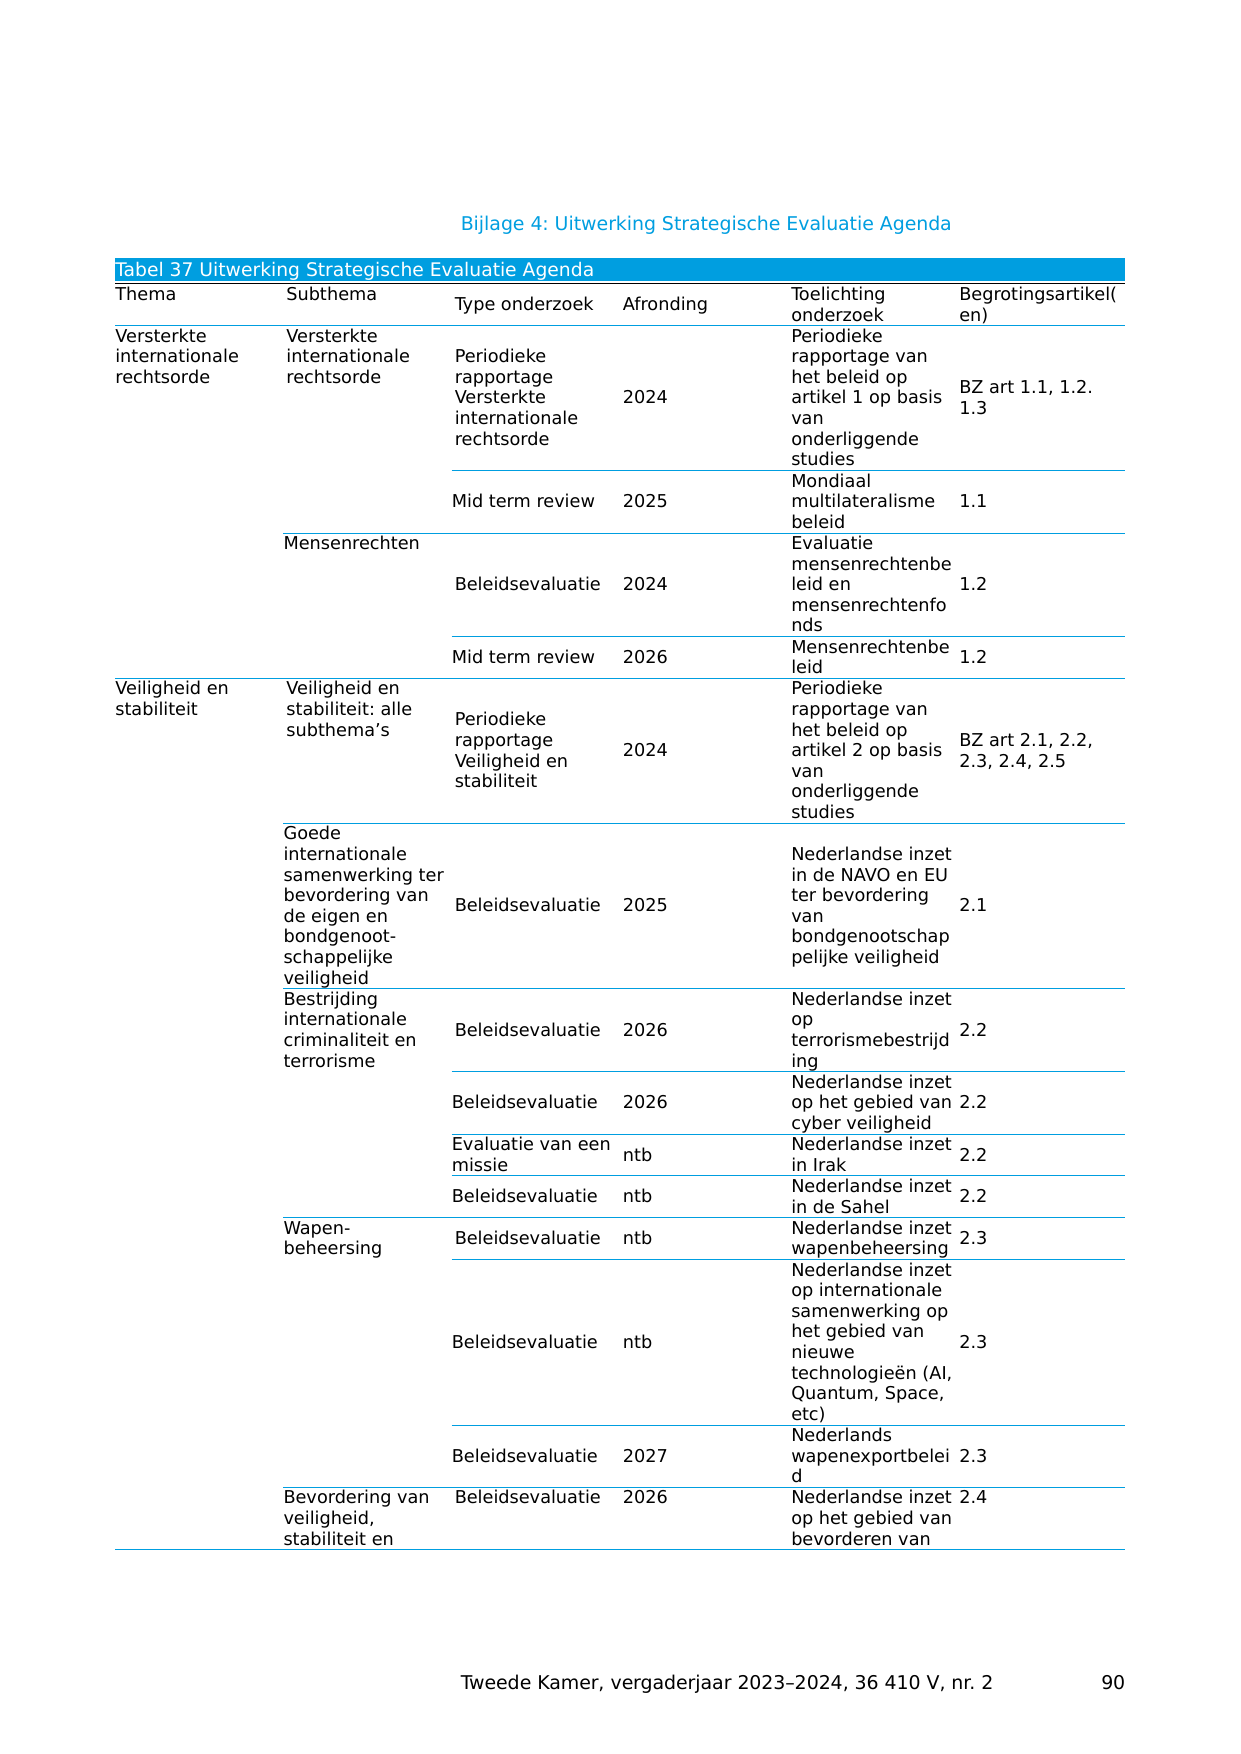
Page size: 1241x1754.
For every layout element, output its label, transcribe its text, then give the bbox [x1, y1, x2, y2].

table_cell Mondiaal multilateralisme beleid [788, 471, 956, 532]
table_cell Beleidsevaluatie [452, 1426, 620, 1487]
table_cell Beleidsevaluatie [452, 534, 620, 636]
title Bijlage 4: Uitwerking Strategische Evaluatie Agenda [461, 213, 1125, 235]
table_cell ntb [620, 1218, 788, 1259]
table_cell 2026 [620, 989, 788, 1071]
table_cell Bevordering van veiligheid, stabiliteit en [283, 1488, 452, 1549]
table_cell Toelichting onderzoek [788, 284, 956, 325]
table_cell 2.2 [956, 1135, 1125, 1175]
table_cell 2024 [620, 679, 788, 823]
table_cell 2.2 [956, 1072, 1125, 1134]
table_cell Periodieke rapportage van het beleid op artikel 2 op basis van onderliggende studies [788, 679, 956, 823]
table_cell Wapen-beheersing [283, 1218, 452, 1487]
table_cell ntb [620, 1260, 788, 1424]
table_cell 2026 [620, 1072, 788, 1134]
table_cell Evaluatie van een missie [452, 1135, 620, 1175]
table_cell Goede internationale samenwerking ter bevordering van de eigen en bondgenoot-schappelijke veiligheid [283, 824, 452, 988]
table_cell BZ art 2.1, 2.2, 2.3, 2.4, 2.5 [956, 679, 1125, 823]
table_cell Periodieke rapportage Veiligheid en stabiliteit [452, 679, 620, 823]
table_cell Nederlandse inzet op het gebied van bevorderen van [788, 1488, 956, 1549]
table_cell Evaluatie mensenrechtenbeleid en mensenrechtenfonds [788, 534, 956, 636]
table_cell Beleidsevaluatie [452, 1176, 620, 1217]
table_cell Veiligheid en stabiliteit [115, 679, 283, 1549]
table_cell Beleidsevaluatie [452, 1072, 620, 1134]
table_cell 1.1 [956, 471, 1125, 532]
table_cell Nederlandse inzet op internationale samenwerking op het gebied van nieuwe technologieën (AI, Quantum, Space, etc) [788, 1260, 956, 1424]
table_cell Beleidsevaluatie [452, 989, 620, 1071]
table_cell 2024 [620, 326, 788, 470]
table_cell Versterkte internationale rechtsorde [283, 326, 452, 532]
table_cell Thema [115, 284, 283, 325]
table_cell Beleidsevaluatie [452, 824, 620, 988]
table_cell Subthema [283, 284, 452, 325]
table_cell BZ art 1.1, 1.2. 1.3 [956, 326, 1125, 470]
table_cell Periodieke rapportage Versterkte internationale rechtsorde [452, 326, 620, 470]
table_cell Bestrijding internationale criminaliteit en terrorisme [283, 989, 452, 1217]
table_cell 2.1 [956, 824, 1125, 988]
table_cell Afronding [620, 284, 788, 325]
table_cell Mid term review [452, 471, 620, 532]
table_cell 2027 [620, 1426, 788, 1487]
table_cell Type onderzoek [452, 284, 620, 325]
table_cell ntb [620, 1176, 788, 1217]
table_cell Nederlands wapenexportbeleid [788, 1426, 956, 1487]
table_cell Nederlandse inzet wapenbeheersing [788, 1218, 956, 1259]
table_cell 2026 [620, 637, 788, 678]
table_cell Nederlandse inzet in de Sahel [788, 1176, 956, 1217]
table_cell Versterkte internationale rechtsorde [115, 326, 283, 678]
table_cell 2.2 [956, 989, 1125, 1071]
table_cell Nederlandse inzet op het gebied van cyber veiligheid [788, 1072, 956, 1134]
table_cell 2024 [620, 534, 788, 636]
table_cell Beleidsevaluatie [452, 1218, 620, 1259]
table_cell 1.2 [956, 534, 1125, 636]
table_cell Beleidsevaluatie [452, 1488, 620, 1549]
table_cell Nederlandse inzet in de NAVO en EU ter bevordering van bondgenootschappelijke veiligheid [788, 824, 956, 988]
table_cell 2025 [620, 824, 788, 988]
table_cell 2.3 [956, 1218, 1125, 1259]
table_cell Mensenrechtenbeleid [788, 637, 956, 678]
table_cell Begrotingsartikel(en) [956, 284, 1125, 325]
table_cell 2.2 [956, 1176, 1125, 1217]
table_cell 2025 [620, 471, 788, 532]
table_cell Periodieke rapportage van het beleid op artikel 1 op basis van onderliggende studies [788, 326, 956, 470]
table_cell Nederlandse inzet op terrorismebestrijding [788, 989, 956, 1071]
table_cell ntb [620, 1135, 788, 1175]
table_cell 2.3 [956, 1260, 1125, 1424]
table_cell 1.2 [956, 637, 1125, 678]
table_cell Beleidsevaluatie [452, 1260, 620, 1424]
table_cell Veiligheid en stabiliteit: alle subthema’s [283, 679, 452, 823]
table_cell 2.4 [956, 1488, 1125, 1549]
table_cell 2.3 [956, 1426, 1125, 1487]
table_cell Mid term review [452, 637, 620, 678]
table_cell Nederlandse inzet in Irak [788, 1135, 956, 1175]
table_cell Mensenrechten [283, 534, 452, 678]
table_cell 2026 [620, 1488, 788, 1549]
